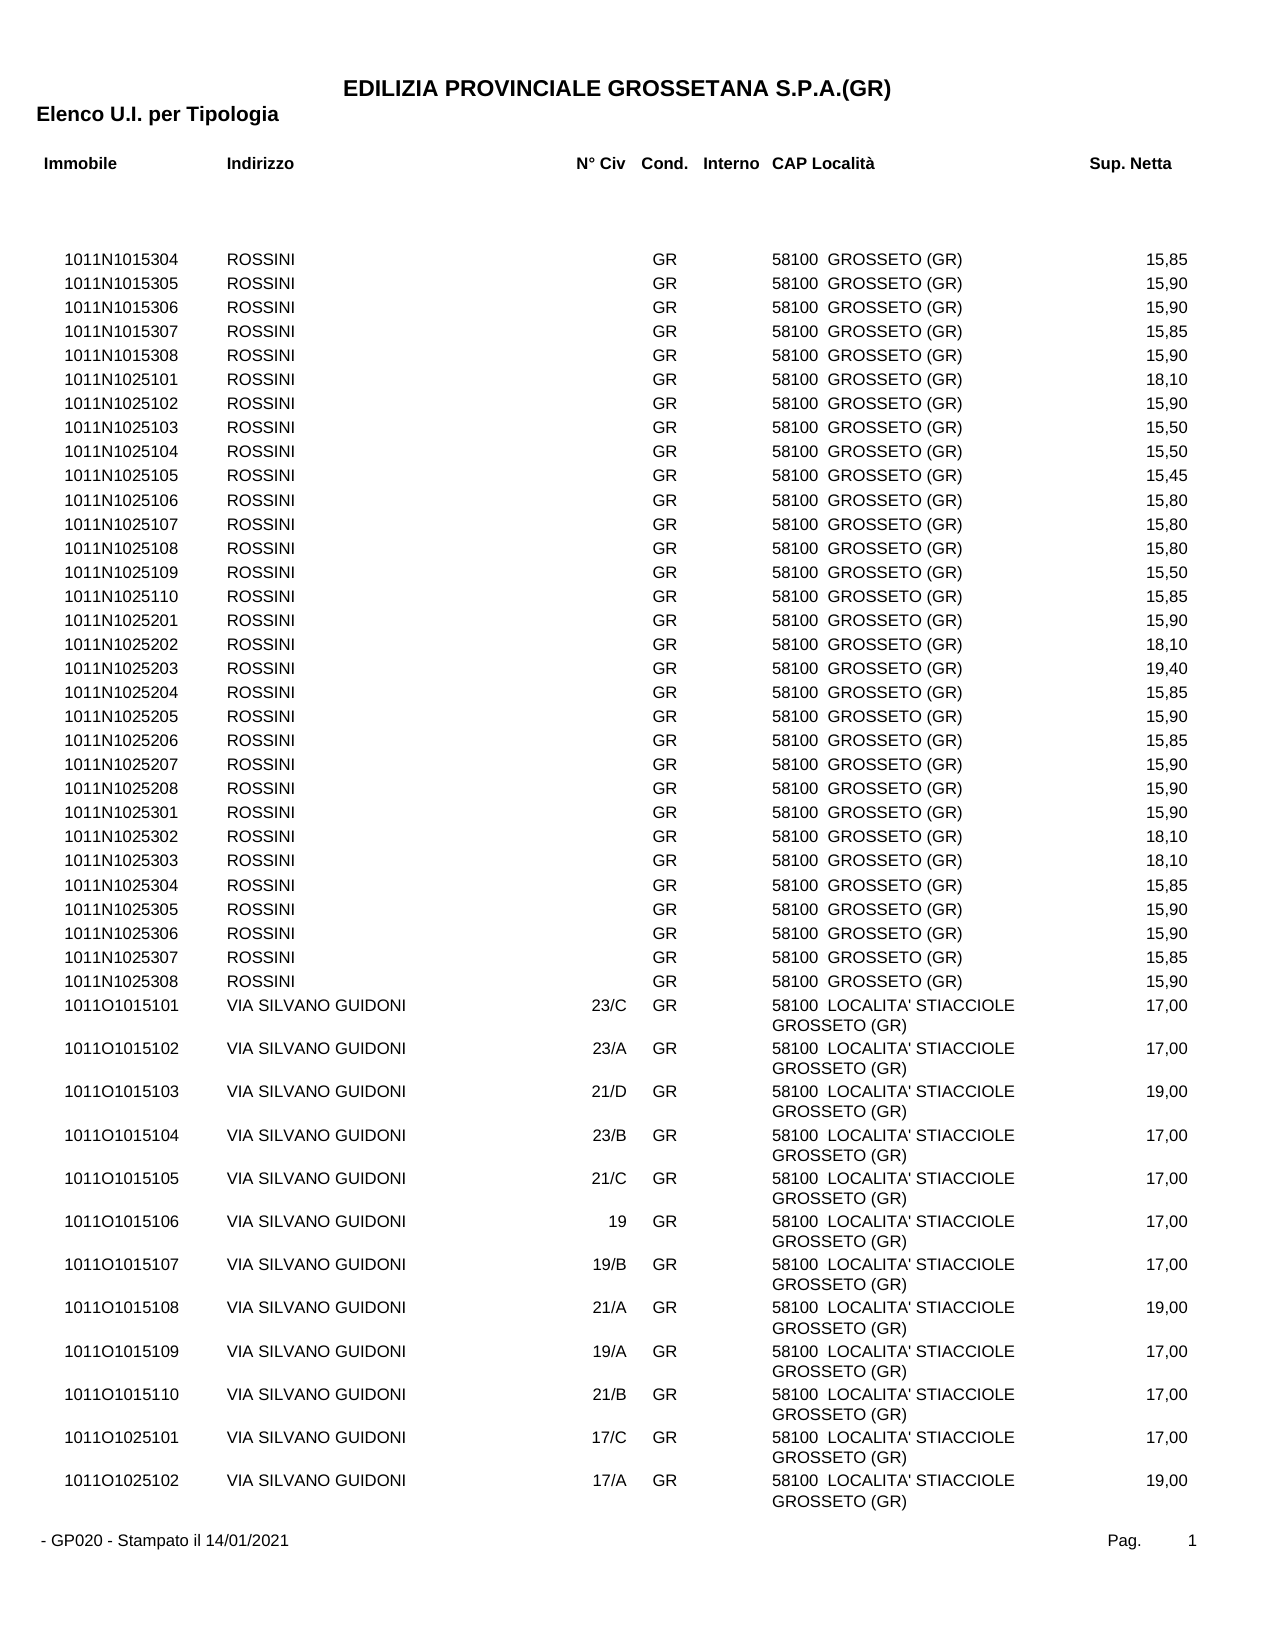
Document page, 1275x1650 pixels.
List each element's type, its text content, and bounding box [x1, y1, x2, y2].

text 1011N1025302 ROSSINI GR 58100 GROSSETO (GR) 18,10 [25, 823, 1250, 847]
text 1011N1015307 ROSSINI GR 58100 GROSSETO (GR) 15,85 [25, 318, 1250, 342]
text 1011N1025305 ROSSINI GR 58100 GROSSETO (GR) 15,90 [25, 896, 1250, 919]
text 1011N1025303 ROSSINI GR 58100 GROSSETO (GR) 18,10 [25, 847, 1250, 871]
text 1011N1025203 ROSSINI GR 58100 GROSSETO (GR) 19,40 [25, 655, 1250, 679]
text 1011O1025101 VIA SILVANO GUIDONI 17/C GR 58100 LOCALITA' STIACCIOLE 17,00 [25, 1424, 1250, 1448]
text 1011N1025308 ROSSINI GR 58100 GROSSETO (GR) 15,90 [25, 968, 1250, 992]
text 1011O1015106 VIA SILVANO GUIDONI 19 GR 58100 LOCALITA' STIACCIOLE 17,00 [25, 1208, 1250, 1232]
text 1011N1025201 ROSSINI GR 58100 GROSSETO (GR) 15,90 [25, 607, 1250, 631]
text 1011N1025204 ROSSINI GR 58100 GROSSETO (GR) 15,85 [25, 679, 1250, 703]
text 1011O1015110 VIA SILVANO GUIDONI 21/B GR 58100 LOCALITA' STIACCIOLE 17,00 [25, 1381, 1250, 1405]
text 1011N1025104 ROSSINI GR 58100 GROSSETO (GR) 15,50 [25, 438, 1250, 462]
text 1011O1015101 VIA SILVANO GUIDONI 23/C GR 58100 LOCALITA' STIACCIOLE 17,00 [25, 992, 1250, 1016]
text GROSSETO (GR) [25, 1016, 1250, 1035]
text GROSSETO (GR) [25, 1146, 1250, 1165]
text GROSSETO (GR) [25, 1491, 1250, 1511]
text 1011N1025101 ROSSINI GR 58100 GROSSETO (GR) 18,10 [25, 366, 1250, 390]
text GROSSETO (GR) [25, 1232, 1250, 1251]
text 1011N1025206 ROSSINI GR 58100 GROSSETO (GR) 15,85 [25, 727, 1250, 751]
text 1011N1025110 ROSSINI GR 58100 GROSSETO (GR) 15,85 [25, 583, 1250, 607]
text GROSSETO (GR) [25, 1189, 1250, 1208]
text 1011N1025102 ROSSINI GR 58100 GROSSETO (GR) 15,90 [25, 390, 1250, 414]
text 1011O1015107 VIA SILVANO GUIDONI 19/B GR 58100 LOCALITA' STIACCIOLE 17,00 [25, 1251, 1250, 1275]
text GROSSETO (GR) [25, 1102, 1250, 1121]
text GROSSETO (GR) [25, 1275, 1250, 1294]
text 1011N1025107 ROSSINI GR 58100 GROSSETO (GR) 15,80 [25, 511, 1250, 534]
text 1011N1025301 ROSSINI GR 58100 GROSSETO (GR) 15,90 [25, 799, 1250, 823]
text 1011N1015306 ROSSINI GR 58100 GROSSETO (GR) 15,90 [25, 294, 1250, 318]
text 1011N1025109 ROSSINI GR 58100 GROSSETO (GR) 15,50 [25, 559, 1250, 583]
text 1011O1015103 VIA SILVANO GUIDONI 21/D GR 58100 LOCALITA' STIACCIOLE 19,00 [25, 1078, 1250, 1102]
text 1011N1025306 ROSSINI GR 58100 GROSSETO (GR) 15,90 [25, 919, 1250, 944]
text 1011N1025105 ROSSINI GR 58100 GROSSETO (GR) 15,45 [25, 462, 1250, 486]
text 1011O1015108 VIA SILVANO GUIDONI 21/A GR 58100 LOCALITA' STIACCIOLE 19,00 [25, 1294, 1250, 1318]
text 1011O1015109 VIA SILVANO GUIDONI 19/A GR 58100 LOCALITA' STIACCIOLE 17,00 [25, 1338, 1250, 1362]
text 1011N1025208 ROSSINI GR 58100 GROSSETO (GR) 15,90 [25, 775, 1250, 799]
text 1011N1015305 ROSSINI GR 58100 GROSSETO (GR) 15,90 [25, 270, 1250, 294]
text 1011N1025103 ROSSINI GR 58100 GROSSETO (GR) 15,50 [25, 414, 1250, 438]
text 1011N1025108 ROSSINI GR 58100 GROSSETO (GR) 15,80 [25, 534, 1250, 559]
text 1011N1025202 ROSSINI GR 58100 GROSSETO (GR) 18,10 [25, 631, 1250, 655]
text GROSSETO (GR) [25, 1362, 1250, 1381]
text 1011O1025102 VIA SILVANO GUIDONI 17/A GR 58100 LOCALITA' STIACCIOLE 19,00 [25, 1467, 1250, 1491]
text GROSSETO (GR) [25, 1318, 1250, 1338]
text 1011N1015308 ROSSINI GR 58100 GROSSETO (GR) 15,90 [25, 342, 1250, 366]
text 1011N1025304 ROSSINI GR 58100 GROSSETO (GR) 15,85 [25, 871, 1250, 896]
text 1011N1015304 ROSSINI GR 58100 GROSSETO (GR) 15,85 [25, 246, 1250, 270]
text 1011O1015105 VIA SILVANO GUIDONI 21/C GR 58100 LOCALITA' STIACCIOLE 17,00 [25, 1165, 1250, 1189]
text 1011N1025106 ROSSINI GR 58100 GROSSETO (GR) 15,80 [25, 486, 1250, 511]
text GROSSETO (GR) [25, 1059, 1250, 1078]
text 1011O1015102 VIA SILVANO GUIDONI 23/A GR 58100 LOCALITA' STIACCIOLE 17,00 [25, 1035, 1250, 1059]
text GROSSETO (GR) [25, 1405, 1250, 1424]
text 1011N1025307 ROSSINI GR 58100 GROSSETO (GR) 15,85 [25, 944, 1250, 968]
text 1011O1015104 VIA SILVANO GUIDONI 23/B GR 58100 LOCALITA' STIACCIOLE 17,00 [25, 1121, 1250, 1146]
text 1011N1025205 ROSSINI GR 58100 GROSSETO (GR) 15,90 [25, 703, 1250, 727]
text 1011N1025207 ROSSINI GR 58100 GROSSETO (GR) 15,90 [25, 751, 1250, 775]
text GROSSETO (GR) [25, 1448, 1250, 1467]
